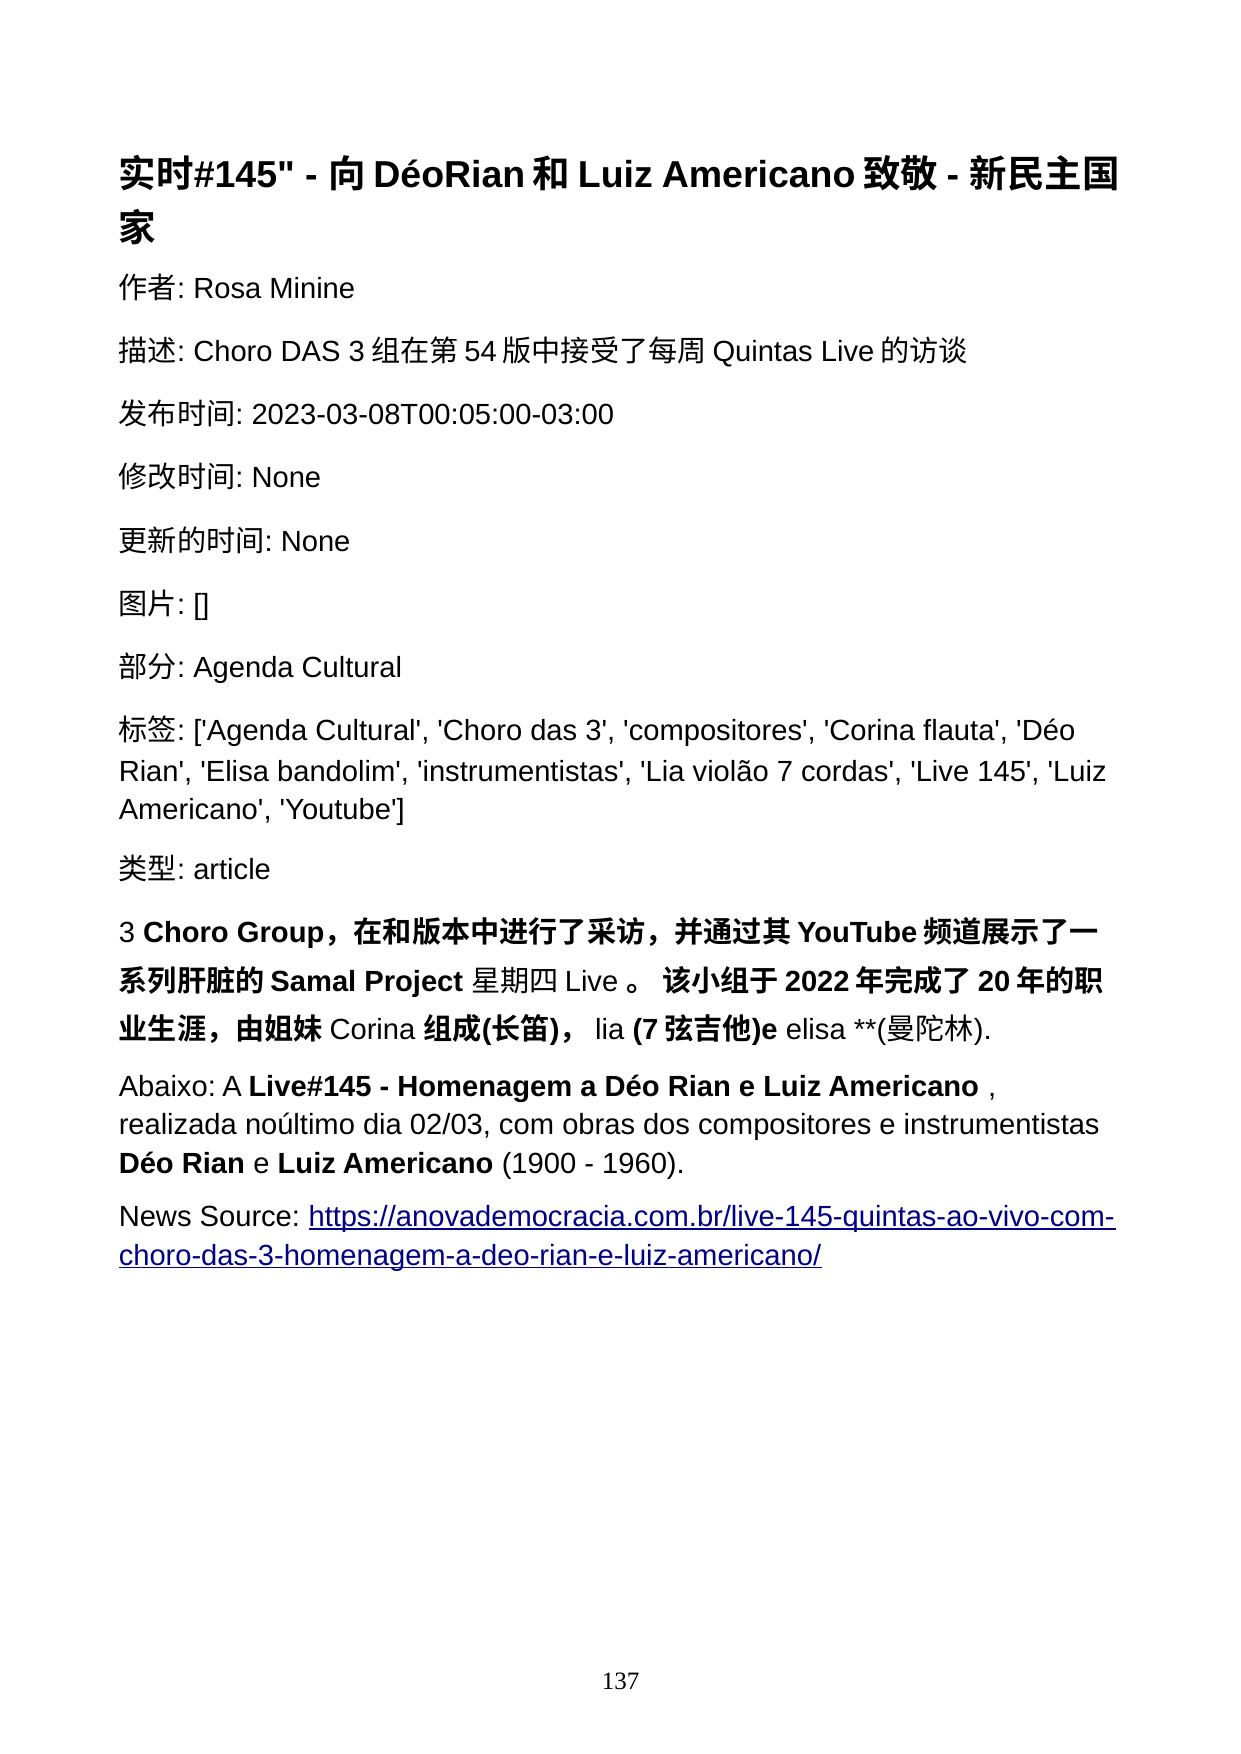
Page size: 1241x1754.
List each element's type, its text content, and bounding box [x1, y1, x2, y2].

text 作者: Rosa Minine [118, 264, 1122, 307]
text News Source: https://anovademocracia.com.br/live-145-quintas-ao-vivo-com-choro-das-3-homenagem-a-deo-rian-e-luiz-americano/ [118, 1199, 1122, 1271]
text 修改时间: None [118, 454, 1122, 496]
subtitle 实时#145" - 向DéoRian和Luiz Americano致敬 - 新民主国家 [118, 143, 1122, 252]
text 部分: Agenda Cultural [118, 643, 1122, 686]
text 标签: ['Agenda Cultural', 'Choro das 3', 'compositores', 'Corina flauta', 'Déo Rian', 'Elisa bandolim', 'instrumentistas', 'Lia violão 7 cordas', 'Live 145', 'Luiz Americano', 'Youtube'] [118, 706, 1122, 826]
text 发布时间: 2023-03-08T00:05:00-03:00 [118, 391, 1122, 433]
text Abaixo: A Live#145 - Homenagem a Déo Rian e Luiz Americano , realizada noúltimo dia 02/03, com obras dos compositores e instrumentistas Déo Rian e Luiz Americano (1900 - 1960). [118, 1069, 1122, 1179]
text 更新的时间: None [118, 517, 1122, 559]
text 类型: article [118, 845, 1122, 888]
text 图片: [] [118, 580, 1122, 622]
text 描述: Choro DAS 3组在第54版中接受了每周Quintas Live的访谈 [118, 328, 1122, 370]
text 3 Choro Group，在和版本中进行了采访，并通过其YouTube频道展示了一系列肝脏的Samal Project 星期四Live 。 该小组于2022年完成了20年的职业生涯，由姐妹 Corina 组成(长笛)， lia (7弦吉他)e elisa **(曼陀林). [118, 908, 1122, 1048]
